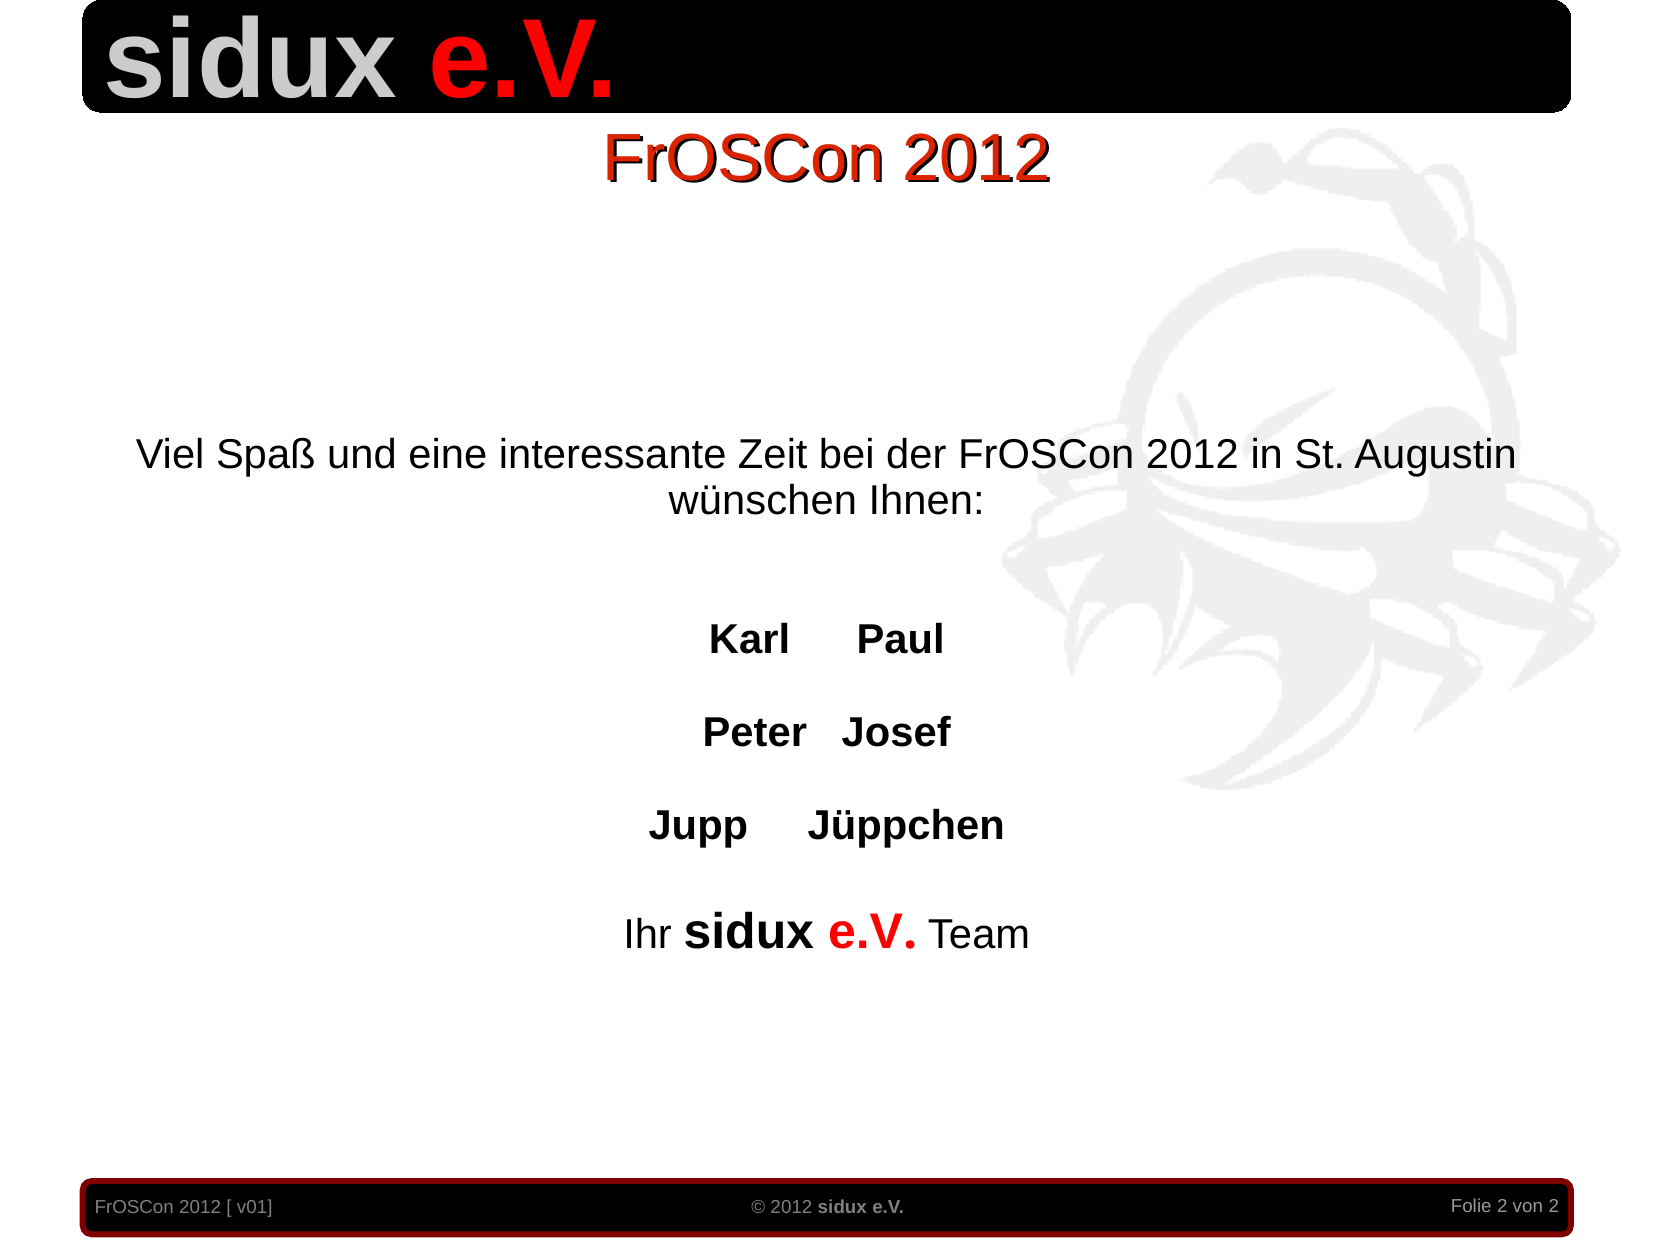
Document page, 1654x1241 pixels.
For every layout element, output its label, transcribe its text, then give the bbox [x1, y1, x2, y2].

picture [997, 122, 1625, 798]
text_box Viel Spaß und eine interessante Zeit bei der FrOSCon 2012 in St. Augustin wünschen Ihnen: Karl Paul Peter Josef Jupp Jüppchen Ihr sidux e.V. Team [82, 224, 1571, 1170]
text_box FrOSCon 2012 [82, 112, 1571, 213]
